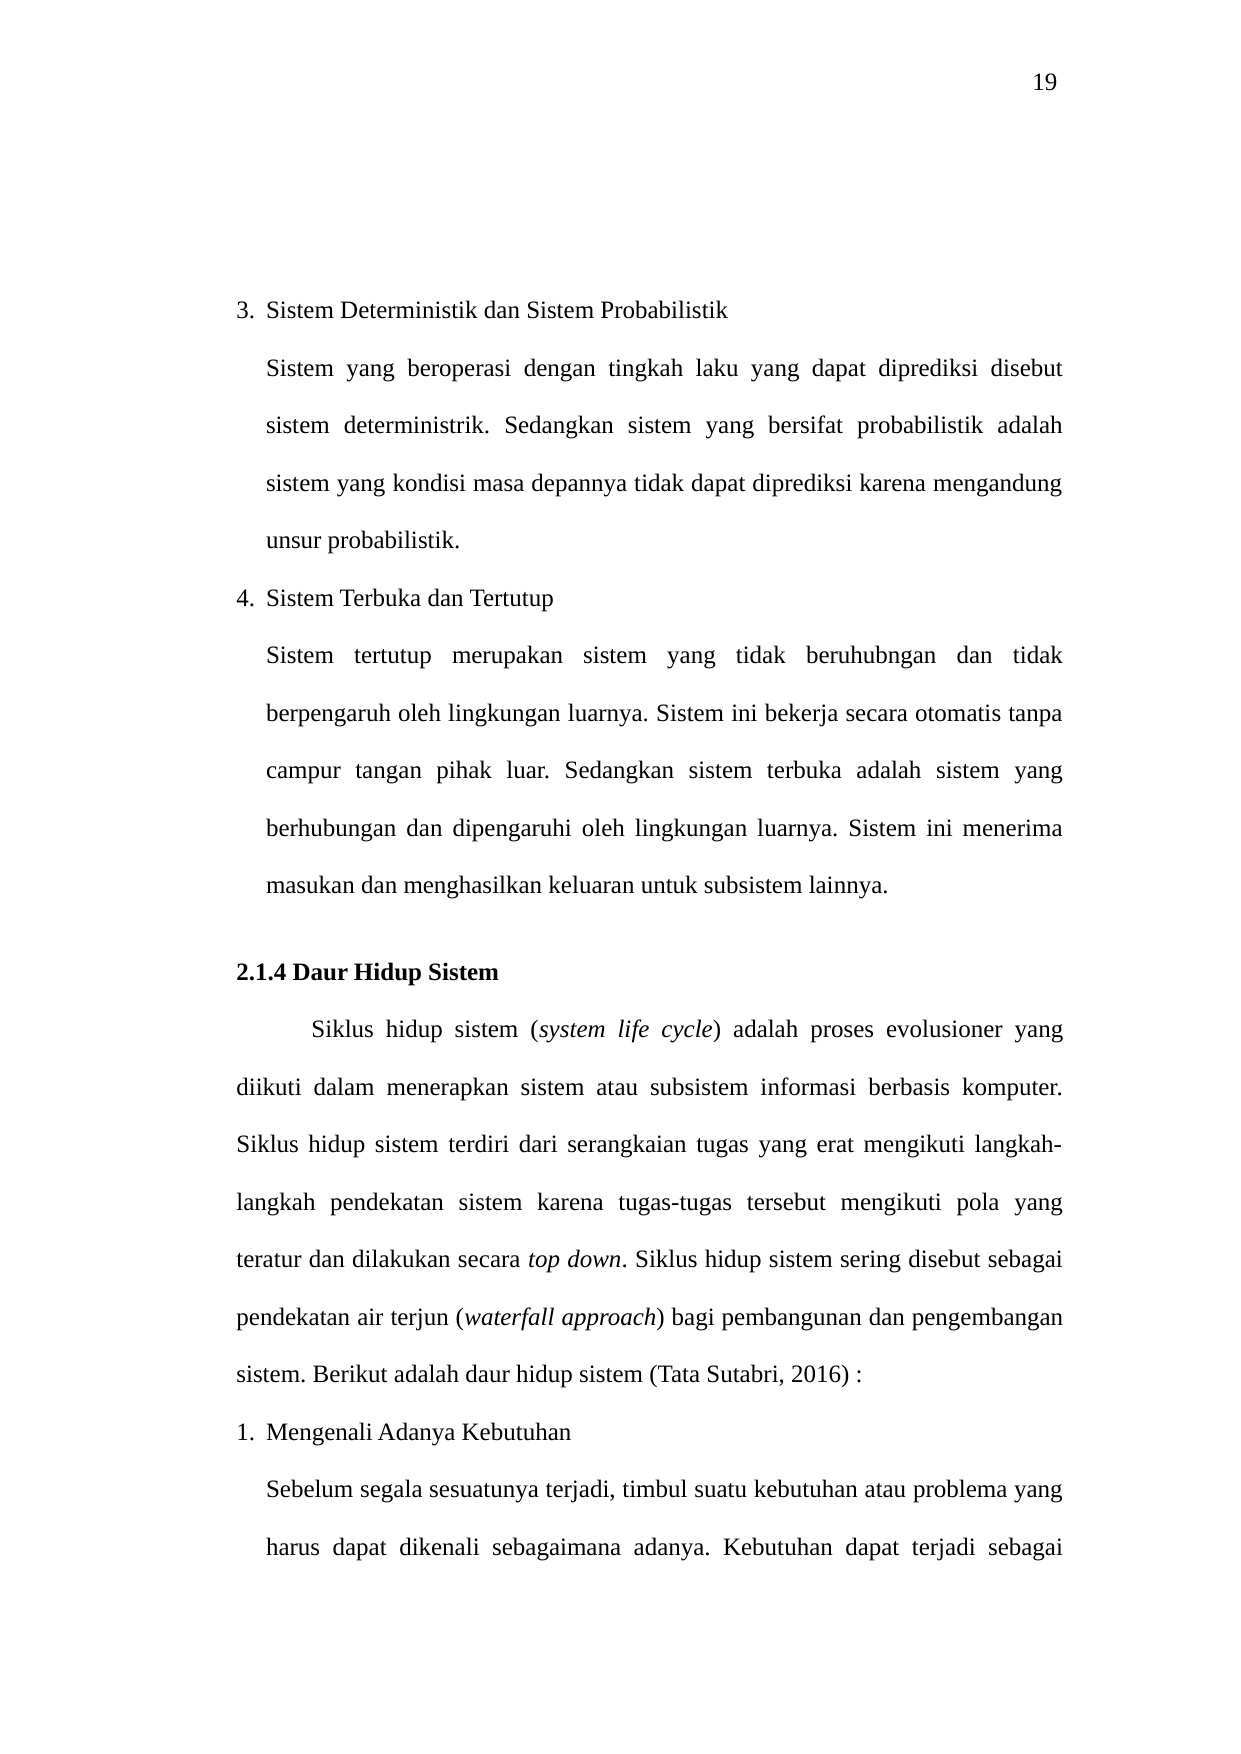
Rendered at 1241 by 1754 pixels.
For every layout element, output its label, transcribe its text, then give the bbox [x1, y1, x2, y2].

list Sistem yang beroperasi dengan tingkah laku yang dapat diprediksi disebut sistem deterministrik. Sedangkan sistem yang bersifat probabilistik adalah sistem yang kondisi masa depannya tidak dapat diprediksi karena mengandung unsur probabilistik. [236, 353, 1063, 554]
text Siklus hidup sistem (system life cycle) adalah proses evolusioner yang diikuti dalam menerapkan sistem atau subsistem informasi berbasis komputer. Siklus hidup sistem terdiri dari serangkaian tugas yang erat mengikuti langkah-langkah pendekatan sistem karena tugas-tugas tersebut mengikuti pola yang teratur dan dilakukan secara top down. Siklus hidup sistem sering disebut sebagai pendekatan air terjun (waterfall approach) bagi pembangunan dan pengembangan sistem. Berikut adalah daur hidup sistem (Tata Sutabri, 2016) : [236, 1014, 1063, 1388]
list Sistem Deterministik dan Sistem Probabilistik [236, 295, 1063, 324]
list Sebelum segala sesuatunya terjadi, timbul suatu kebutuhan atau problema yang harus dapat dikenali sebagaimana adanya. Kebutuhan dapat terjadi sebagai [236, 1474, 1063, 1560]
list Mengenali Adanya Kebutuhan [236, 1417, 1063, 1445]
list Sistem tertutup merupakan sistem yang tidak beruhubngan dan tidak berpengaruh oleh lingkungan luarnya. Sistem ini bekerja secara otomatis tanpa campur tangan pihak luar. Sedangkan sistem terbuka adalah sistem yang berhubungan dan dipengaruhi oleh lingkungan luarnya. Sistem ini menerima masukan dan menghasilkan keluaran untuk subsistem lainnya. [236, 640, 1063, 899]
list Sistem Terbuka dan Tertutup [236, 583, 1063, 612]
subtitle 2.1.4 Daur Hidup Sistem [236, 957, 1063, 985]
